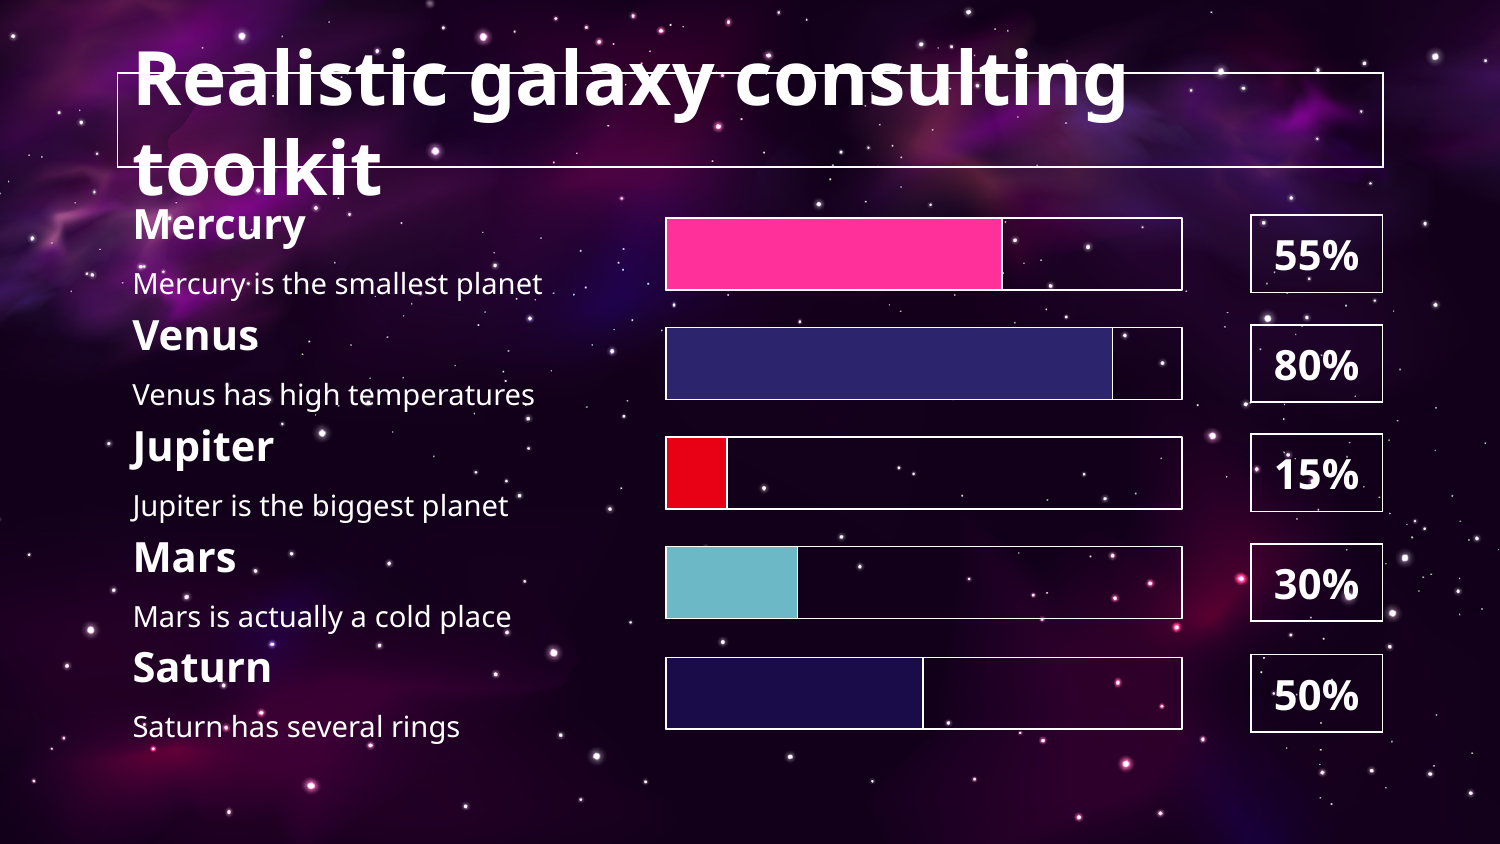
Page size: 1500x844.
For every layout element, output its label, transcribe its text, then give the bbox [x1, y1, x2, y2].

text_box 15% [1251, 434, 1383, 512]
text_box Venus has high temperatures [117, 361, 595, 421]
text_box [666, 437, 727, 509]
text_box Jupiter is the biggest planet [117, 472, 596, 532]
text_box Jupiter [117, 425, 596, 472]
title Realistic galaxy consulting toolkit [117, 72, 1383, 167]
text_box [666, 546, 798, 619]
text_box Saturn [117, 646, 596, 693]
text_box Venus [117, 314, 595, 361]
text_box Mars [117, 536, 596, 582]
picture [0, 0, 1500, 844]
text_box 55% [1251, 215, 1383, 293]
text_box Saturn has several rings [117, 693, 596, 753]
text_box [666, 657, 923, 730]
text_box Mercury is the smallest planet [117, 250, 595, 310]
text_box 50% [1251, 654, 1383, 732]
text_box 30% [1251, 543, 1383, 622]
text_box 80% [1251, 324, 1383, 403]
text_box Mercury [117, 203, 595, 250]
text_box Mars is actually a cold place [117, 582, 596, 642]
text_box [666, 217, 1002, 290]
text_box [666, 327, 1113, 400]
